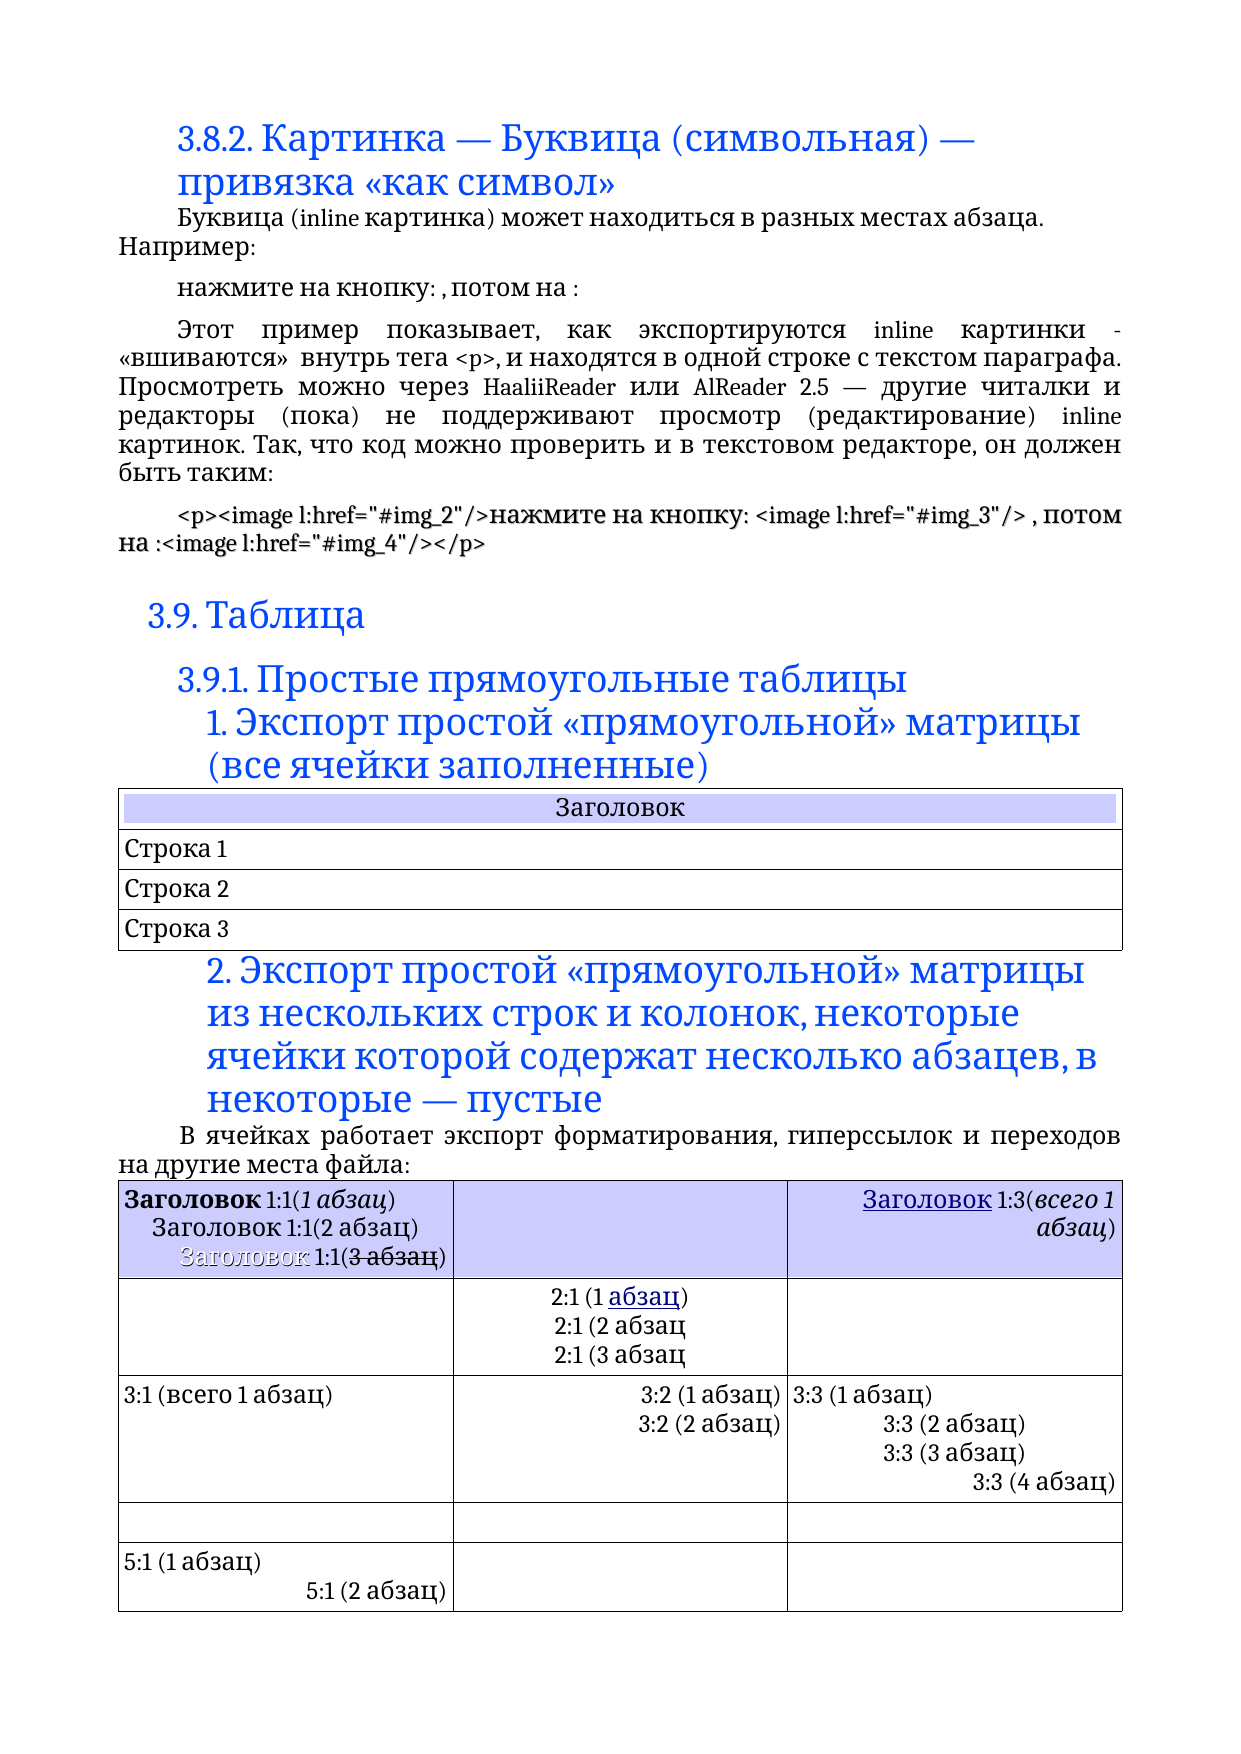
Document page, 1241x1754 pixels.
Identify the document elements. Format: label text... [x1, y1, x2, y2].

text <p><image l:href="#img_2"/>нажмите на кнопку: <image l:href="#img_3"/> , потом на :<image l:href="#img_4"/></p> [118, 501, 1122, 558]
table_cell 2:1 (1 абзац) 2:1 (2 абзац 2:1 (3 абзац [454, 1279, 787, 1375]
text нажмите на кнопку: , потом на : [118, 274, 1122, 303]
table_cell 3:2 (1 абзац) 3:2 (2 абзац) [454, 1376, 787, 1502]
table_cell 5:1 (1 абзац) 5:1 (2 абзац) [119, 1543, 453, 1611]
text 3.9. Таблица [148, 594, 1122, 637]
text 3.8.2. Картинка — Буквица (символьная) — привязка «как символ» [177, 118, 1122, 204]
table_cell [119, 1503, 453, 1542]
table_header Заголовок [119, 789, 1122, 829]
table_cell [119, 1279, 453, 1375]
text Этот пример показывает, как экспортируются inline картинки - «вшиваются» внутрь тега <p>, и находятся в одной строке с текстом параграфа. Просмотреть можно через HaaliiReader или AlReader 2.5 — другие читалки и редакторы (пока) не поддерживают просмотр (редактирование) inline картинок. Так, что код можно проверить и в текстовом редакторе, он должен быть таким: [118, 316, 1122, 488]
table_header Заголовок 1:1(1 абзац) Заголовок 1:1(2 абзац) Заголовок 1:1(3 абзац) [119, 1181, 453, 1277]
text Буквица (inline картинка) может находиться в разных местах абзаца. Например: [118, 204, 1122, 262]
text 3.9.1. Простые прямоугольные таблицы [177, 659, 1122, 702]
table_cell [454, 1503, 787, 1542]
table_cell Строка 1 [119, 830, 1122, 869]
table_header [454, 1181, 787, 1277]
table_cell [788, 1279, 1122, 1375]
table_cell Строка 2 [119, 870, 1122, 909]
table_cell 3:3 (1 абзац) 3:3 (2 абзац) 3:3 (3 абзац) 3:3 (4 абзац) [788, 1376, 1122, 1502]
table_header Заголовок 1:3(всего 1 абзац) [788, 1181, 1122, 1277]
text 2. Экспорт простой «прямоугольной» матрицы из нескольких строк и колонок, некоторые ячейки которой содержат несколько абзацев, в некоторые — пустые [207, 951, 1122, 1122]
text 1. Экспорт простой «прямоугольной» матрицы (все ячейки заполненные) [207, 702, 1122, 788]
table_cell [454, 1543, 787, 1611]
table_cell [788, 1503, 1122, 1542]
table_cell [788, 1543, 1122, 1611]
text В ячейках работает экспорт форматирования, гиперссылок и переходов на другие места файла: [118, 1122, 1122, 1180]
table_cell Строка 3 [119, 910, 1122, 949]
table_cell 3:1 (всего 1 абзац) [119, 1376, 453, 1502]
